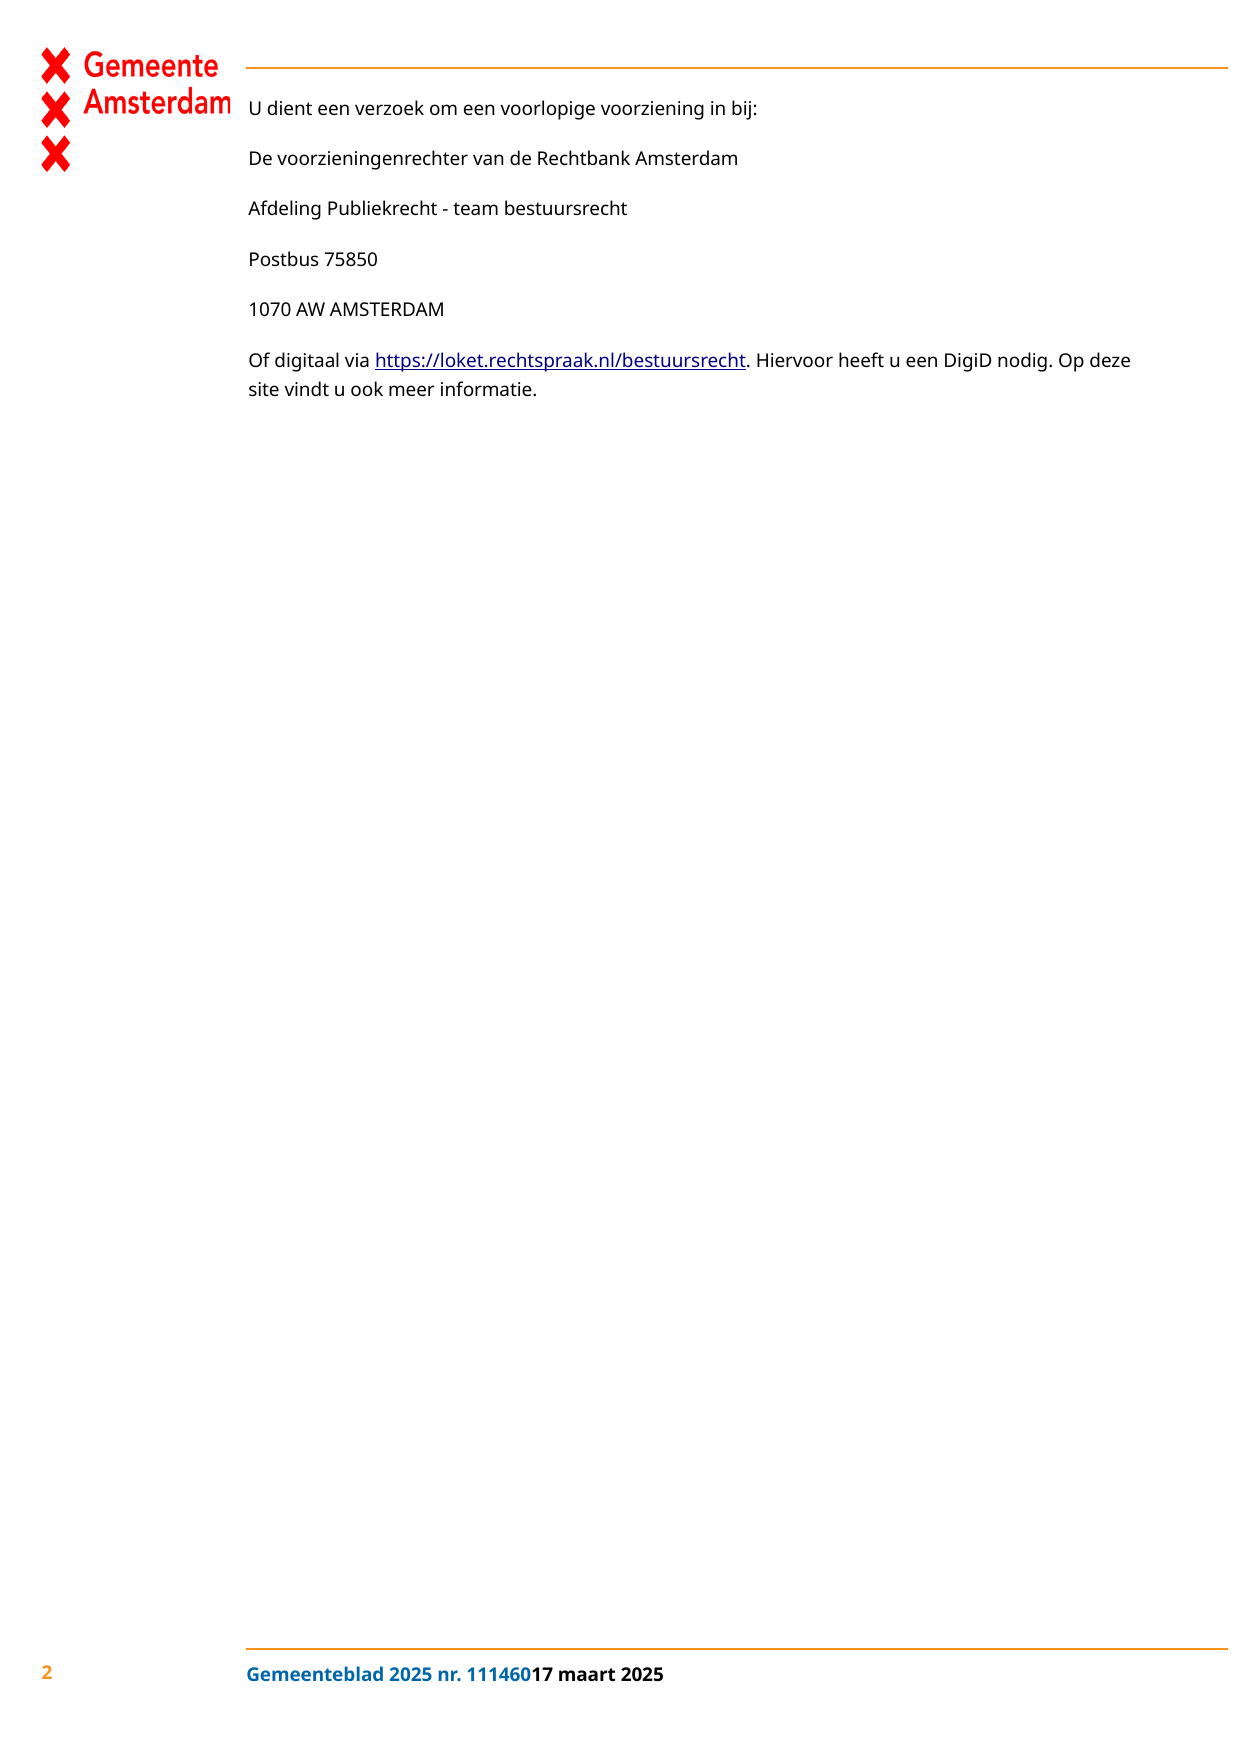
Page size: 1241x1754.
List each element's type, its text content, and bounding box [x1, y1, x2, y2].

text De voorzieningenrechter van de Rechtbank Amsterdam [248, 145, 1152, 171]
text 1070 AW AMSTERDAM [248, 296, 1152, 322]
text U dient een verzoek om een voorlopige voorziening in bij: [248, 95, 1152, 121]
text Postbus 75850 [248, 246, 1152, 272]
picture [41, 47, 231, 172]
text Of digitaal via https://loket.rechtspraak.nl/bestuursrecht. Hiervoor heeft u een DigiD nodig. Op deze site vindt u ook meer informatie. [248, 347, 1152, 402]
text Afdeling Publiekrecht - team bestuursrecht [248, 196, 1152, 221]
